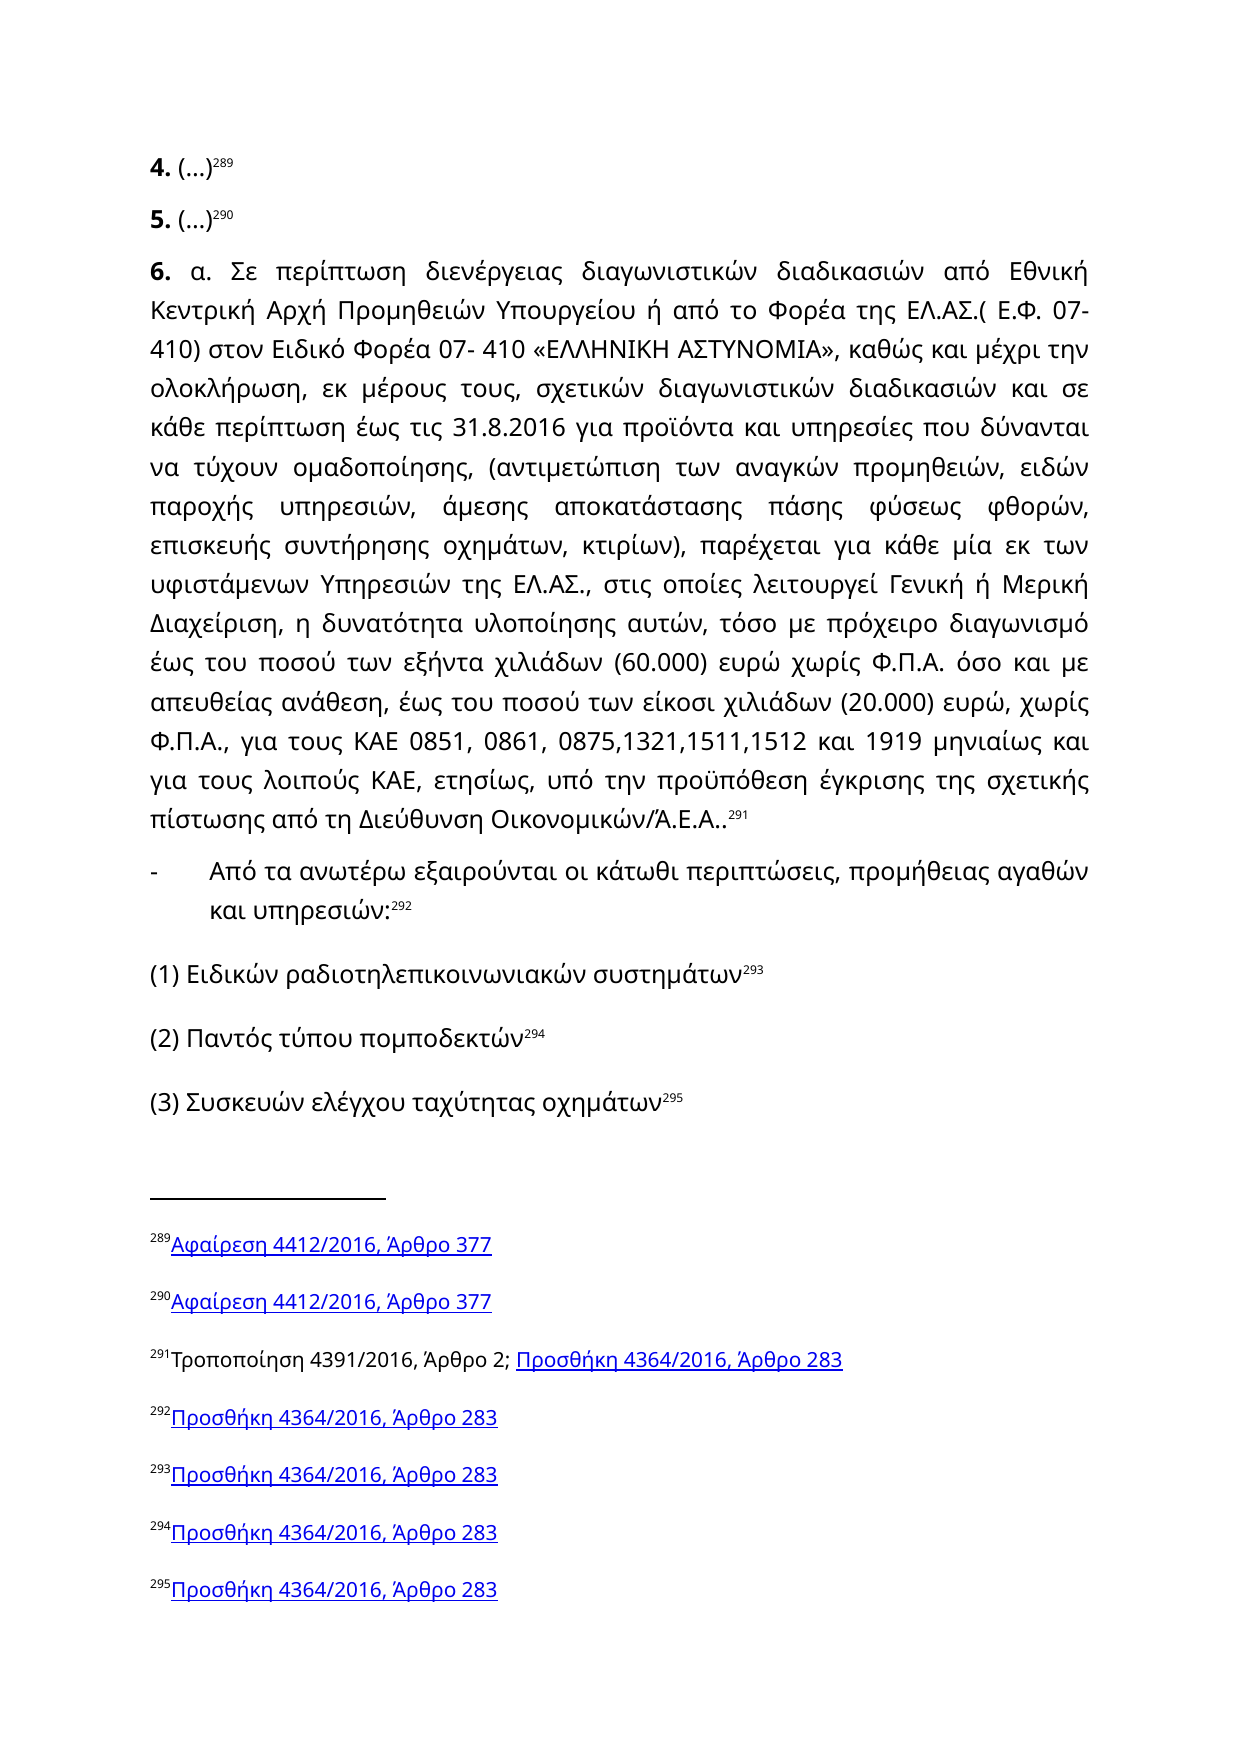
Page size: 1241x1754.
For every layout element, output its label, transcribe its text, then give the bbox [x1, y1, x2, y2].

text Αφαίρεση 4412/2016, Άρθρο 377 [150, 1287, 1090, 1316]
text 6. α. Σε περίπτωση διενέργειας διαγωνιστικών διαδικασιών από Εθνική Κεντρική Αρχή Προμηθειών Υπουργείου ή από το Φορέα της ΕΛ.ΑΣ.( Ε.Φ. 07-410) στον Ειδικό Φορέα 07- 410 «ΕΛΛΗΝΙΚΗ ΑΣΤΥΝΟΜΙΑ», καθώς και μέχρι την ολοκλήρωση, εκ μέρους τους, σχετικών διαγωνιστικών διαδικασιών και σε κάθε περίπτωση έως τις 31.8.2016 για προϊόντα και υπηρεσίες που δύνανται να τύχουν ομαδοποίησης, (αντιμετώπιση των αναγκών προμηθειών, ειδών παροχής υπηρεσιών, άμεσης αποκατάστασης πάσης φύσεως φθορών, επισκευής συντήρησης οχημάτων, κτιρίων), παρέχεται για κάθε μία εκ των υφιστάμενων Υπηρεσιών της ΕΛ.ΑΣ., στις οποίες λειτουργεί Γενική ή Μερική Διαχείριση, η δυνατότητα υλοποίησης αυτών, τόσο με πρόχειρο διαγωνισμό έως του ποσού των εξήντα χιλιάδων (60.000) ευρώ χωρίς Φ.Π.Α. όσο και με απευθείας ανάθεση, έως του ποσού των είκοσι χιλιάδων (20.000) ευρώ, χωρίς Φ.Π.Α., για τους ΚΑΕ 0851, 0861, 0875,1321,1511,1512 και 1919 μηνιαίως και για τους λοιπούς ΚΑΕ, ετησίως, υπό την προϋπόθεση έγκρισης της σχετικής πίστωσης από τη Διεύθυνση Οικονομικών/Ά.Ε.Α.. [150, 253, 1090, 836]
text Αφαίρεση 4412/2016, Άρθρο 377 [150, 1230, 1090, 1258]
text (1) Ειδικών ραδιοτηλεπικοινωνιακών συστημάτων [150, 957, 1090, 991]
text Προσθήκη 4364/2016, Άρθρο 283 [150, 1460, 1090, 1489]
list - Από τα ανωτέρω εξαιρούνται οι κάτωθι περιπτώσεις, προμήθειας αγαθών και υπηρεσιών: [150, 853, 1090, 927]
text (3) Συσκευών ελέγχου ταχύτητας οχημάτων [150, 1085, 1090, 1119]
text Προσθήκη 4364/2016, Άρθρο 283 [150, 1576, 1090, 1604]
text Προσθήκη 4364/2016, Άρθρο 283 [150, 1403, 1090, 1431]
text 4. (…) [150, 150, 1090, 184]
text (2) Παντός τύπου πομποδεκτών [150, 1021, 1090, 1055]
text Τροποποίηση 4391/2016, Άρθρο 2; Προσθήκη 4364/2016, Άρθρο 283 [150, 1345, 1090, 1373]
text Προσθήκη 4364/2016, Άρθρο 283 [150, 1518, 1090, 1546]
text 5. (…) [150, 202, 1090, 236]
